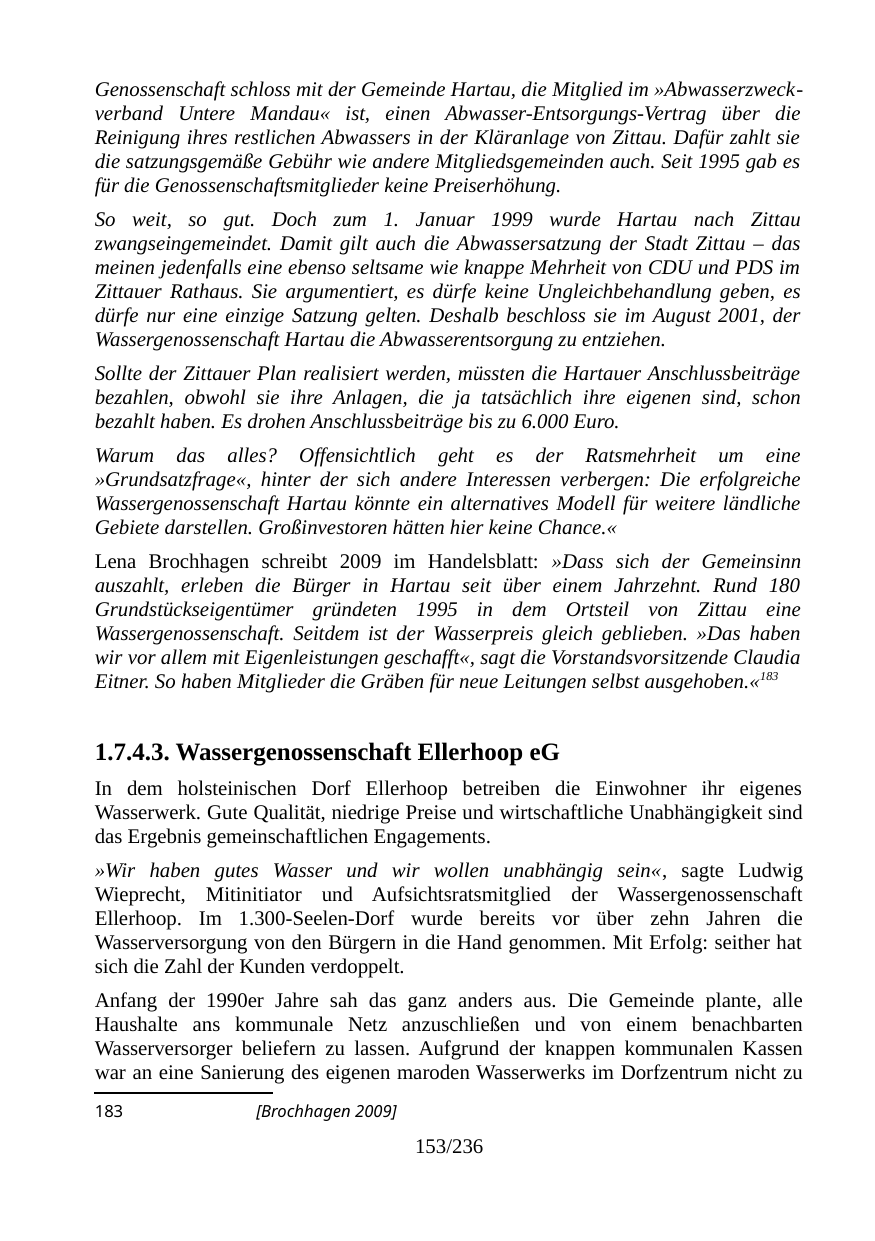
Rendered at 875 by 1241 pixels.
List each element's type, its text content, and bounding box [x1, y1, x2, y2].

text Warum das alles? Offensichtlich geht es der Ratsmehrheit um eine »Grundsatzfrage«, hinter der sich andere Interessen verbergen: Die erfolgreiche Wassergenossenschaft Hartau könnte ein alternatives Modell für weitere ländliche Gebiete darstellen. Großinvestoren hätten hier keine Chance.« [94, 443, 803, 539]
text Sollte der Zittauer Plan realisiert werden, müssten die Hartauer Anschlussbeiträge bezahlen, obwohl sie ihre Anlagen, die ja tatsächlich ihre eigenen sind, schon bezahlt haben. Es drohen Anschlussbeiträge bis zu 6.000 Euro. [94, 361, 803, 433]
text »Wir haben gutes Wasser und wir wollen unabhängig sein«, sagte Ludwig Wieprecht, Mitinitiator und Aufsichtsratsmitglied der Wassergenossenschaft Ellerhoop. Im 1.300-Seelen-Dorf wurde bereits vor über zehn Jahren die Wasserversorgung von den Bürgern in die Hand genommen. Mit Erfolg: seither hat sich die Zahl der Kunden verdoppelt. [94, 858, 803, 978]
text Anfang der 1990er Jahre sah das ganz anders aus. Die Gemeinde plante, alle Haushalte ans kommunale Netz anzuschließen und von einem benachbarten Wasserversorger beliefern zu lassen. Aufgrund der knappen kommunalen Kassen war an eine Sanierung des eigenen maroden Wasserwerks im Dorfzentrum nicht zu [94, 988, 803, 1084]
text 1.7.4.3. Wassergenossenschaft Ellerhoop eG [94, 737, 803, 766]
text Genossenschaft schloss mit der Gemeinde Hartau, die Mitglied im »Abwasserzweck­verband Untere Mandau« ist, einen Abwasser-Entsorgungs-Vertrag über die Reinigung ihres restlichen Abwassers in der Kläranlage von Zittau. Dafür zahlt sie die satzungsgemäße Gebühr wie andere Mitgliedsgemeinden auch. Seit 1995 gab es für die Genossenschaftsmitglieder keine Preiserhöhung. [94, 77, 803, 197]
text In dem holsteinischen Dorf Ellerhoop betreiben die Einwohner ihr eigenes Wasserwerk. Gute Qualität, niedrige Preise und wirtschaftliche Unabhängigkeit sind das Ergebnis gemeinschaftlichen Engagements. [94, 776, 803, 848]
text Lena Brochhagen schreibt 2009 im Handelsblatt: »Dass sich der Gemeinsinn auszahlt, erleben die Bürger in Hartau seit über einem Jahrzehnt. Rund 180 Grundstückseigentümer gründeten 1995 in dem Ortsteil von Zittau eine Wassergenossenschaft. Seitdem ist der Wasserpreis gleich geblieben. »Das haben wir vor allem mit Eigenleistungen geschafft«, sagt die Vorstandsvorsitzende Claudia Eitner. So haben Mitglieder die Gräben für neue Leitungen selbst ausgehoben.« [94, 549, 803, 693]
text [Brochhagen 2009] [94, 1099, 803, 1122]
text So weit, so gut. Doch zum 1. Januar 1999 wurde Hartau nach Zittau zwangseingemeindet. Damit gilt auch die Abwassersatzung der Stadt Zittau – das meinen jedenfalls eine ebenso seltsame wie knappe Mehrheit von CDU und PDS im Zittauer Rathaus. Sie argumentiert, es dürfe keine Ungleichbehandlung geben, es dürfe nur eine einzige Satzung gelten. Deshalb beschloss sie im August 2001, der Wassergenossenschaft Hartau die Abwasserentsorgung zu entziehen. [94, 207, 803, 351]
